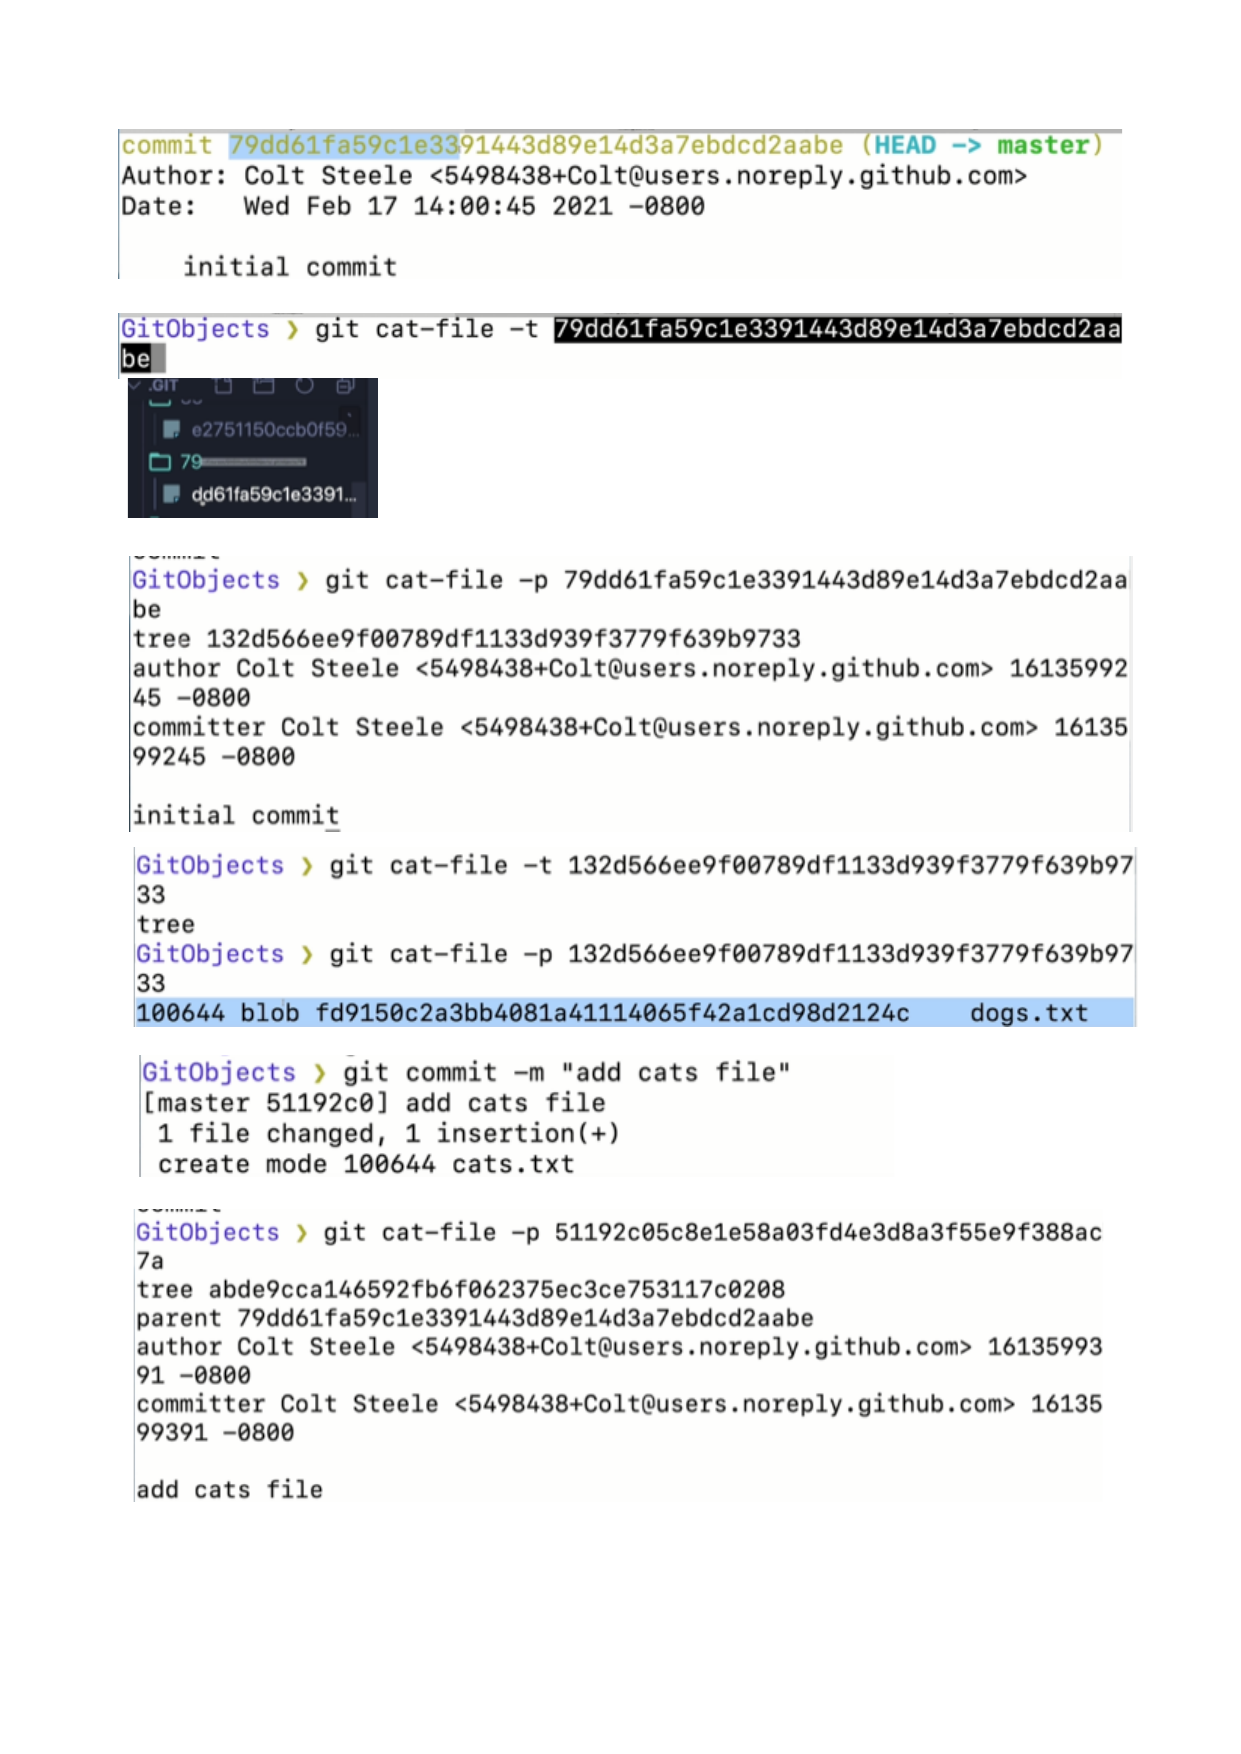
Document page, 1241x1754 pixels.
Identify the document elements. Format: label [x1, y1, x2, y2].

picture [139, 1055, 895, 1177]
picture [133, 847, 1138, 1027]
picture [118, 129, 1123, 279]
picture [129, 556, 1133, 832]
picture [118, 313, 1123, 518]
picture [133, 1209, 1104, 1502]
